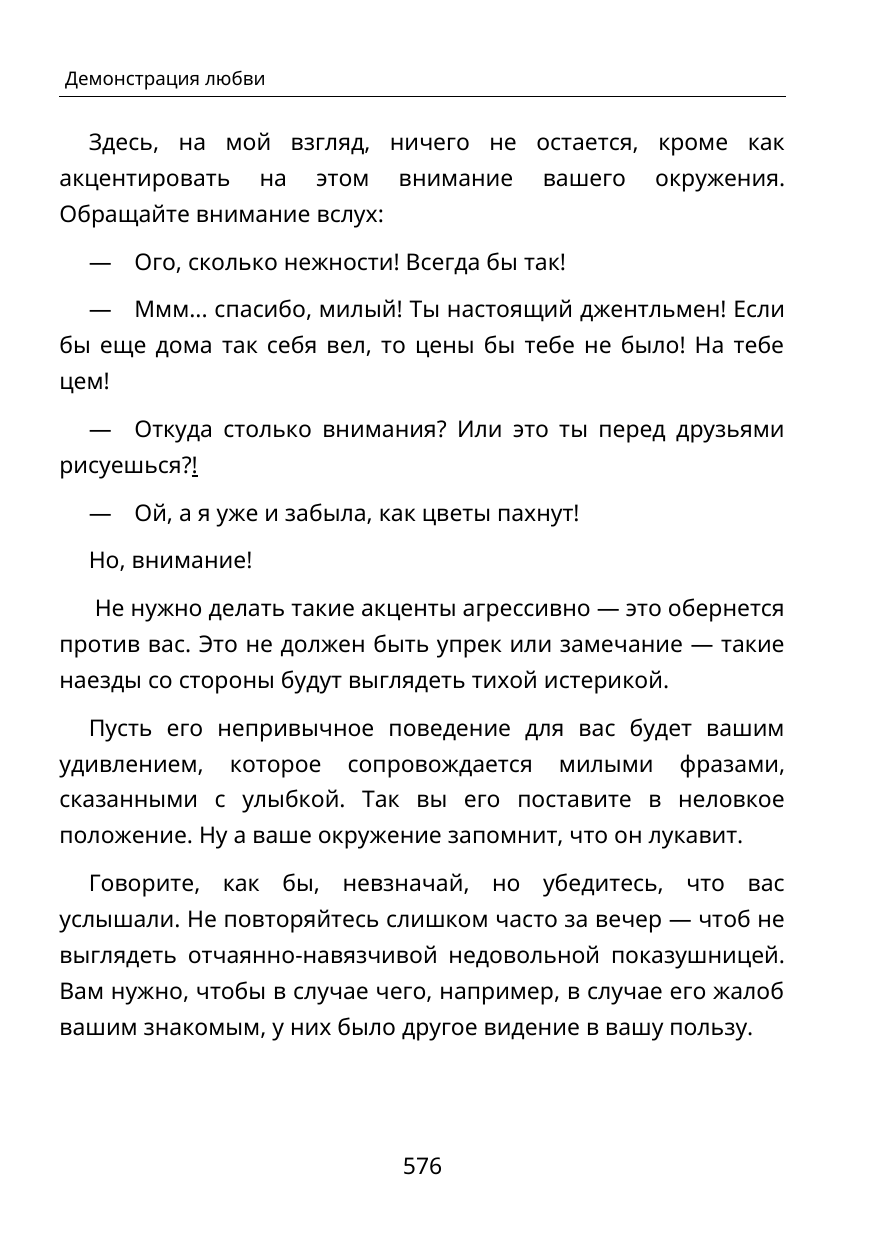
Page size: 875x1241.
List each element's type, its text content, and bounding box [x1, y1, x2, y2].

list Ой, а я уже и забыла, как цветы пахнут! [59, 497, 786, 528]
text Но, внимание! [59, 544, 786, 576]
text Пусть его непривычное поведение для вас будет вашим удивлением, которое сопровождается милыми фразами, сказанными с улыбкой. Так вы его поставите в неловкое положение. Ну а ваше окружение запомнит, что он лукавит. [59, 712, 786, 851]
list Ммм... спасибо, милый! Ты настоящий джентльмен! Если бы еще дома так себя вел, то цены бы тебе не было! На тебе цем! [59, 293, 786, 396]
text Не нужно делать такие акценты агрессивно — это обернется против вас. Это не должен быть упрек или замечание — такие наезды со стороны будут выглядеть тихой истерикой. [59, 592, 786, 695]
text Говорите, как бы, невзначай, но убедитесь, что вас услышали. Не повторяйтесь слишком часто за вечер — чтоб не выглядеть отчаянно-навязчивой недовольной показушницей. Вам нужно, чтобы в случае чего, например, в случае его жалоб вашим знакомым, у них было другое видение в вашу пользу. [59, 867, 786, 1042]
list Откуда столько внимания? Или это ты перед друзьями рисуешься?! [59, 413, 786, 480]
list Ого, сколько нежности! Всегда бы так! [59, 246, 786, 277]
text Здесь, на мой взгляд, ничего не остается, кроме как акцентировать на этом внимание вашего окружения. Обращайте внимание вслух: [59, 126, 786, 229]
